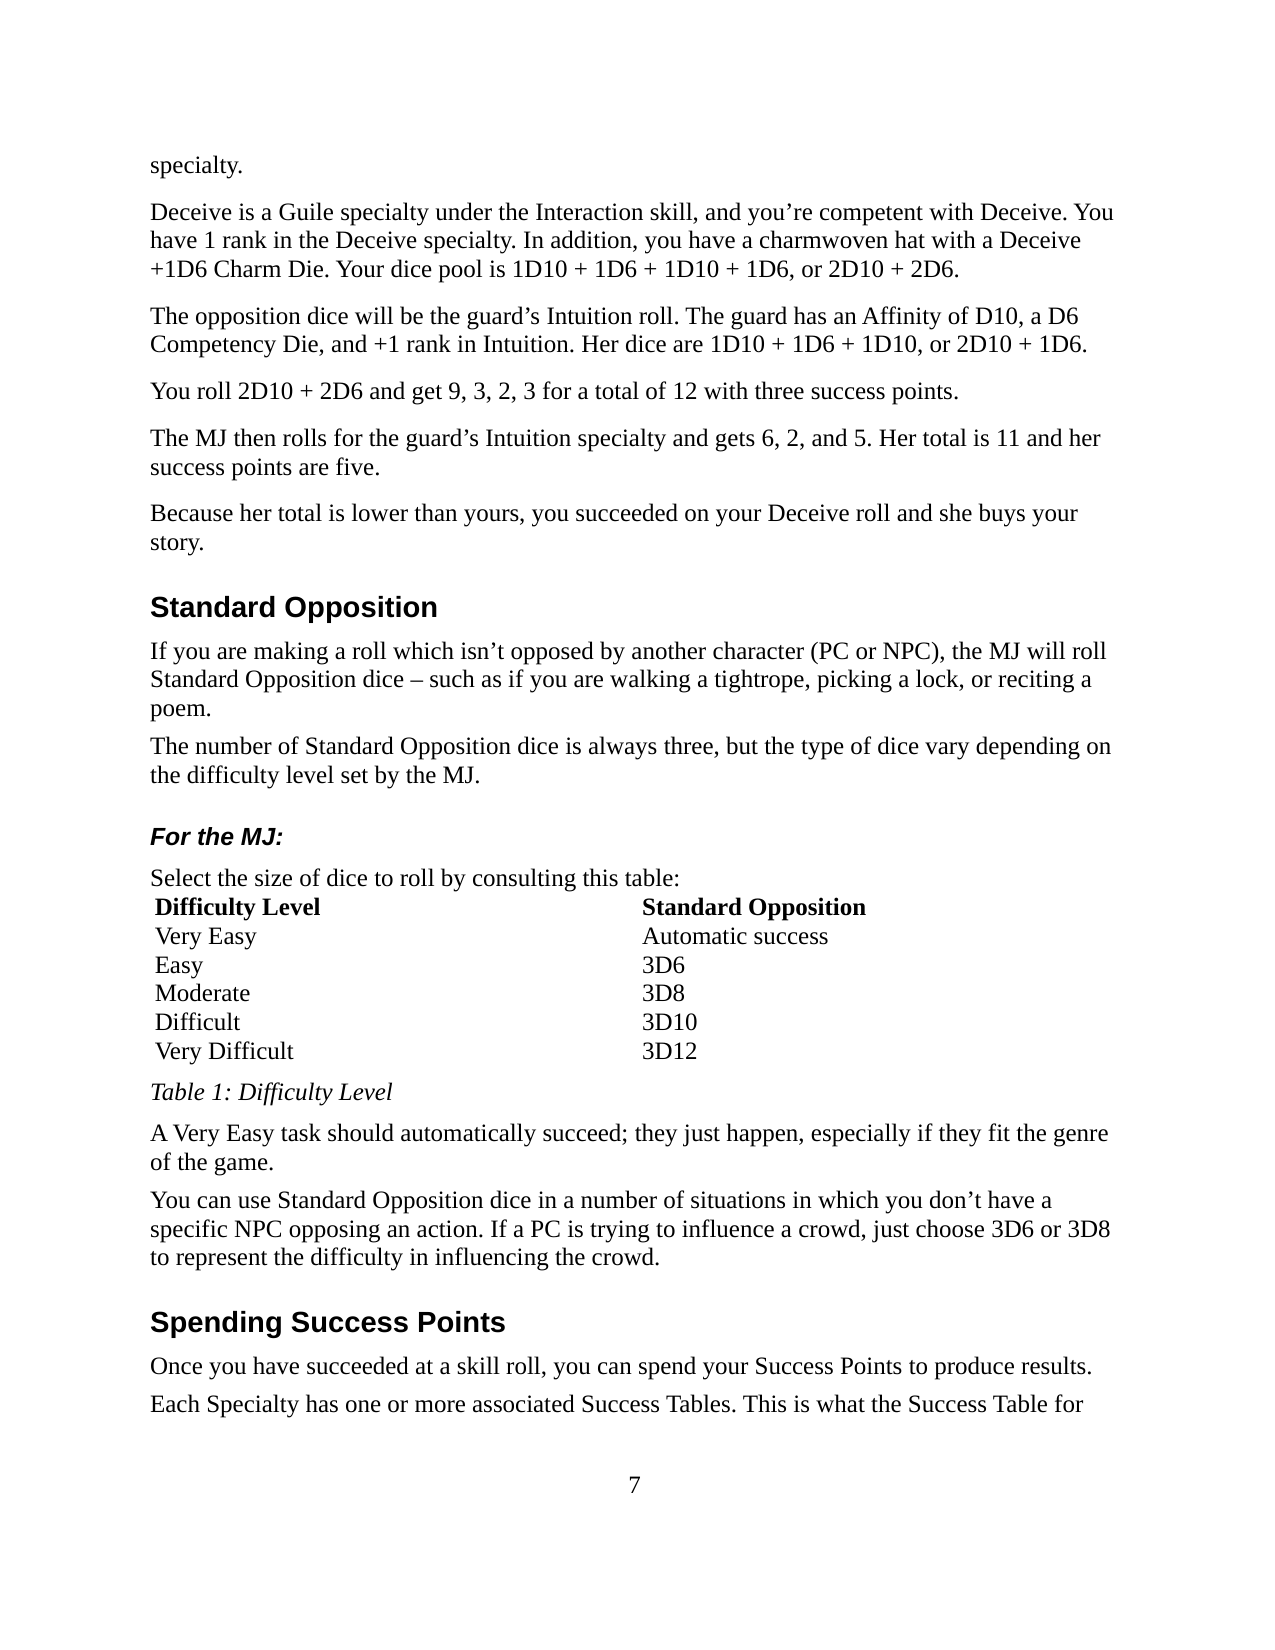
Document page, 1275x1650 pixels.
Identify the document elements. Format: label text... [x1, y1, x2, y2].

text Each Specialty has one or more associated Success Tables. This is what the Success Table for [150, 1389, 1125, 1418]
text The opposition dice will be the guard’s Intuition roll. The guard has an Affinity of D10, a D6 Competency Die, and +1 rank in Intuition. Her dice are 1D10 + 1D6 + 1D10, or 2D10 + 1D6. [150, 301, 1125, 358]
text Once you have succeeded at a skill roll, you can spend your Success Points to produce results. [150, 1351, 1125, 1380]
text Deceive is a Guile specialty under the Interaction skill, and you’re competent with Deceive. You have 1 rank in the Deceive specialty. In addition, you have a charmwoven hat with a Deceive +1D6 Charm Die. Your dice pool is 1D10 + 1D6 + 1D10 + 1D6, or 2D10 + 2D6. [150, 197, 1125, 283]
table_header [638, 892, 1125, 921]
table_cell [638, 921, 1125, 978]
text The number of Standard Opposition dice is always three, but the type of dice vary depending on the difficulty level set by the MJ. [150, 731, 1125, 788]
text If you are making a roll which isn’t opposed by another character (PC or NPC), the MJ will roll Standard Opposition dice – such as if you are walking a tightrope, picking a lock, or reciting a poem. [150, 636, 1125, 722]
text Because her total is lower than yours, you succeeded on your Deceive roll and she buys your story. [150, 498, 1125, 556]
text Table 1: Difficulty Level [150, 1077, 1125, 1106]
text You can use Standard Opposition dice in a number of situations in which you don’t have a specific NPC opposing an action. If a PC is trying to influence a crowd, just choose 3D6 or 3D8 to represent the difficulty in influencing the crowd. [150, 1185, 1125, 1271]
text Select the size of dice to roll by consulting this table: [150, 863, 1125, 892]
text You roll 2D10 + 2D6 and get 9, 3, 2, 3 for a total of 12 with three success points. [150, 376, 1125, 405]
table_cell [150, 979, 637, 1065]
table_cell [150, 921, 637, 978]
subtitle Standard Opposition [150, 590, 1125, 623]
text A Very Easy task should automatically succeed; they just happen, especially if they fit the genre of the game. [150, 1118, 1125, 1176]
subtitle Spending Success Points [150, 1305, 1125, 1339]
text specialty. [150, 150, 1125, 179]
table_header [150, 892, 637, 921]
table_cell [638, 979, 1125, 1065]
subtitle For the MJ: [150, 822, 1125, 851]
text The MJ then rolls for the guard’s Intuition specialty and gets 6, 2, and 5. Her total is 11 and her success points are five. [150, 423, 1125, 480]
